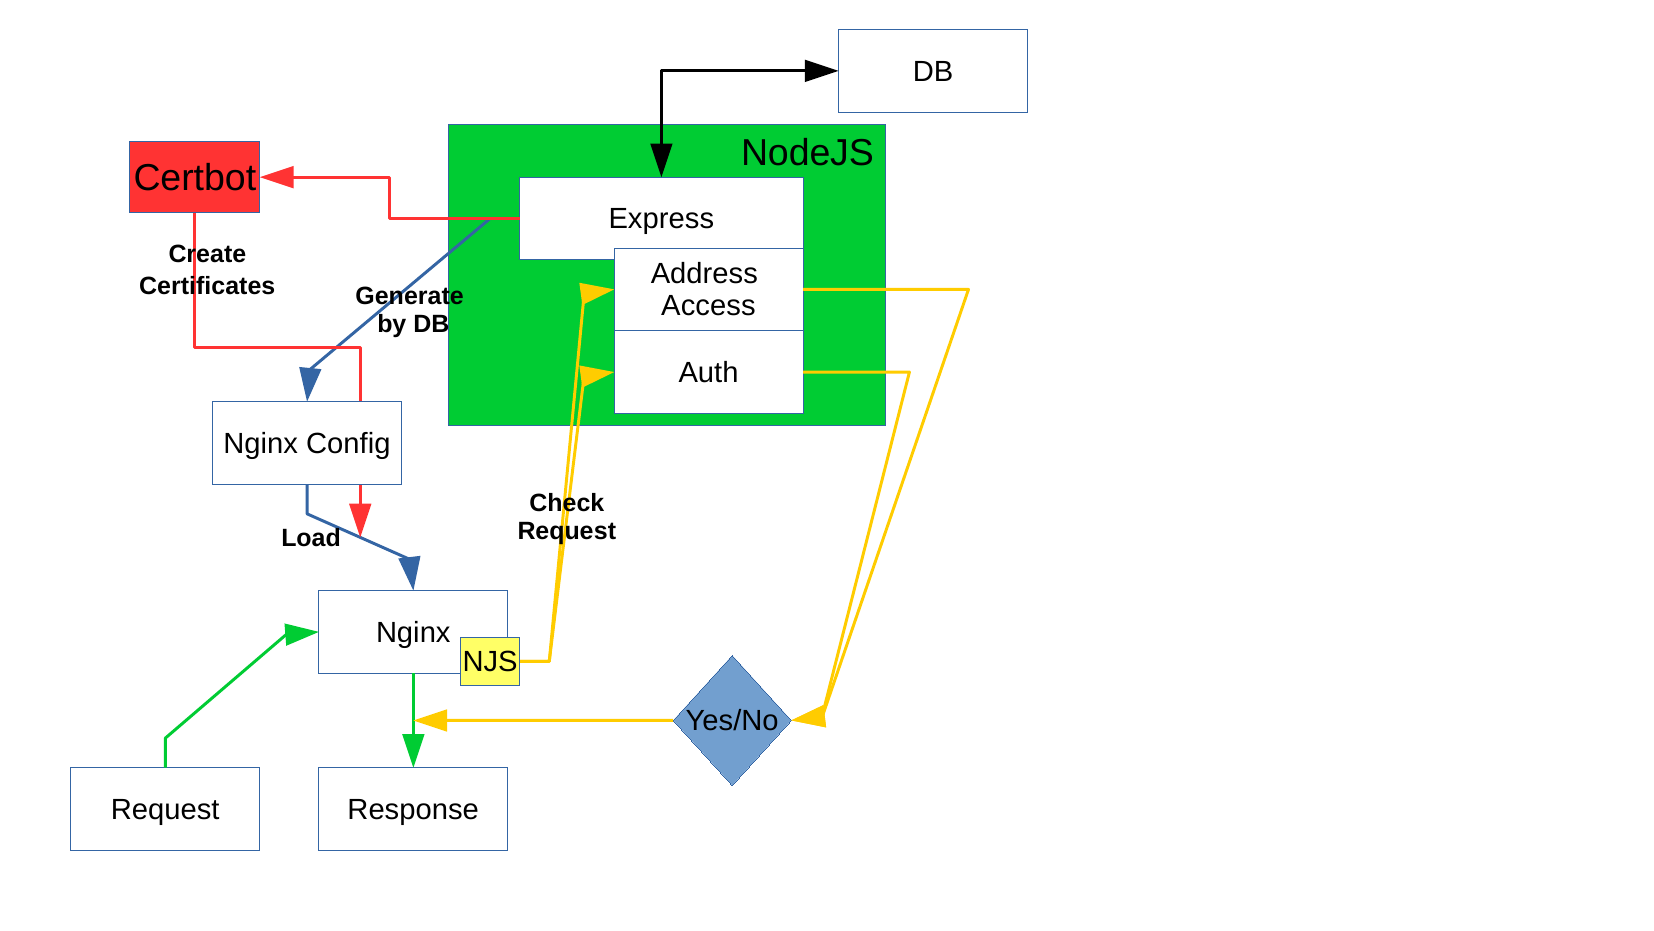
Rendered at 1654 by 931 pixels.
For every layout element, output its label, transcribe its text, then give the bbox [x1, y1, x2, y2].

text_box Yes/No [674, 655, 792, 786]
text_box [448, 220, 614, 426]
text_box NJS [460, 637, 520, 686]
text_box [580, 373, 886, 426]
text_box [448, 124, 661, 217]
text_box Request [70, 767, 260, 851]
text_box Certbot [129, 141, 260, 213]
text_box [574, 371, 581, 426]
text_box [662, 124, 726, 177]
text_box DB [838, 29, 1028, 113]
text_box Nginx [318, 590, 508, 674]
text_box [448, 220, 484, 251]
text_box Nginx Config [212, 401, 402, 485]
text_box NodeJS [726, 124, 928, 184]
text_box Response [318, 767, 508, 851]
text_box [804, 184, 886, 287]
text_box [804, 291, 886, 370]
text_box Express [519, 177, 804, 260]
text_box [580, 290, 614, 371]
text_box Address Access [614, 248, 804, 330]
text_box Auth [614, 330, 804, 414]
